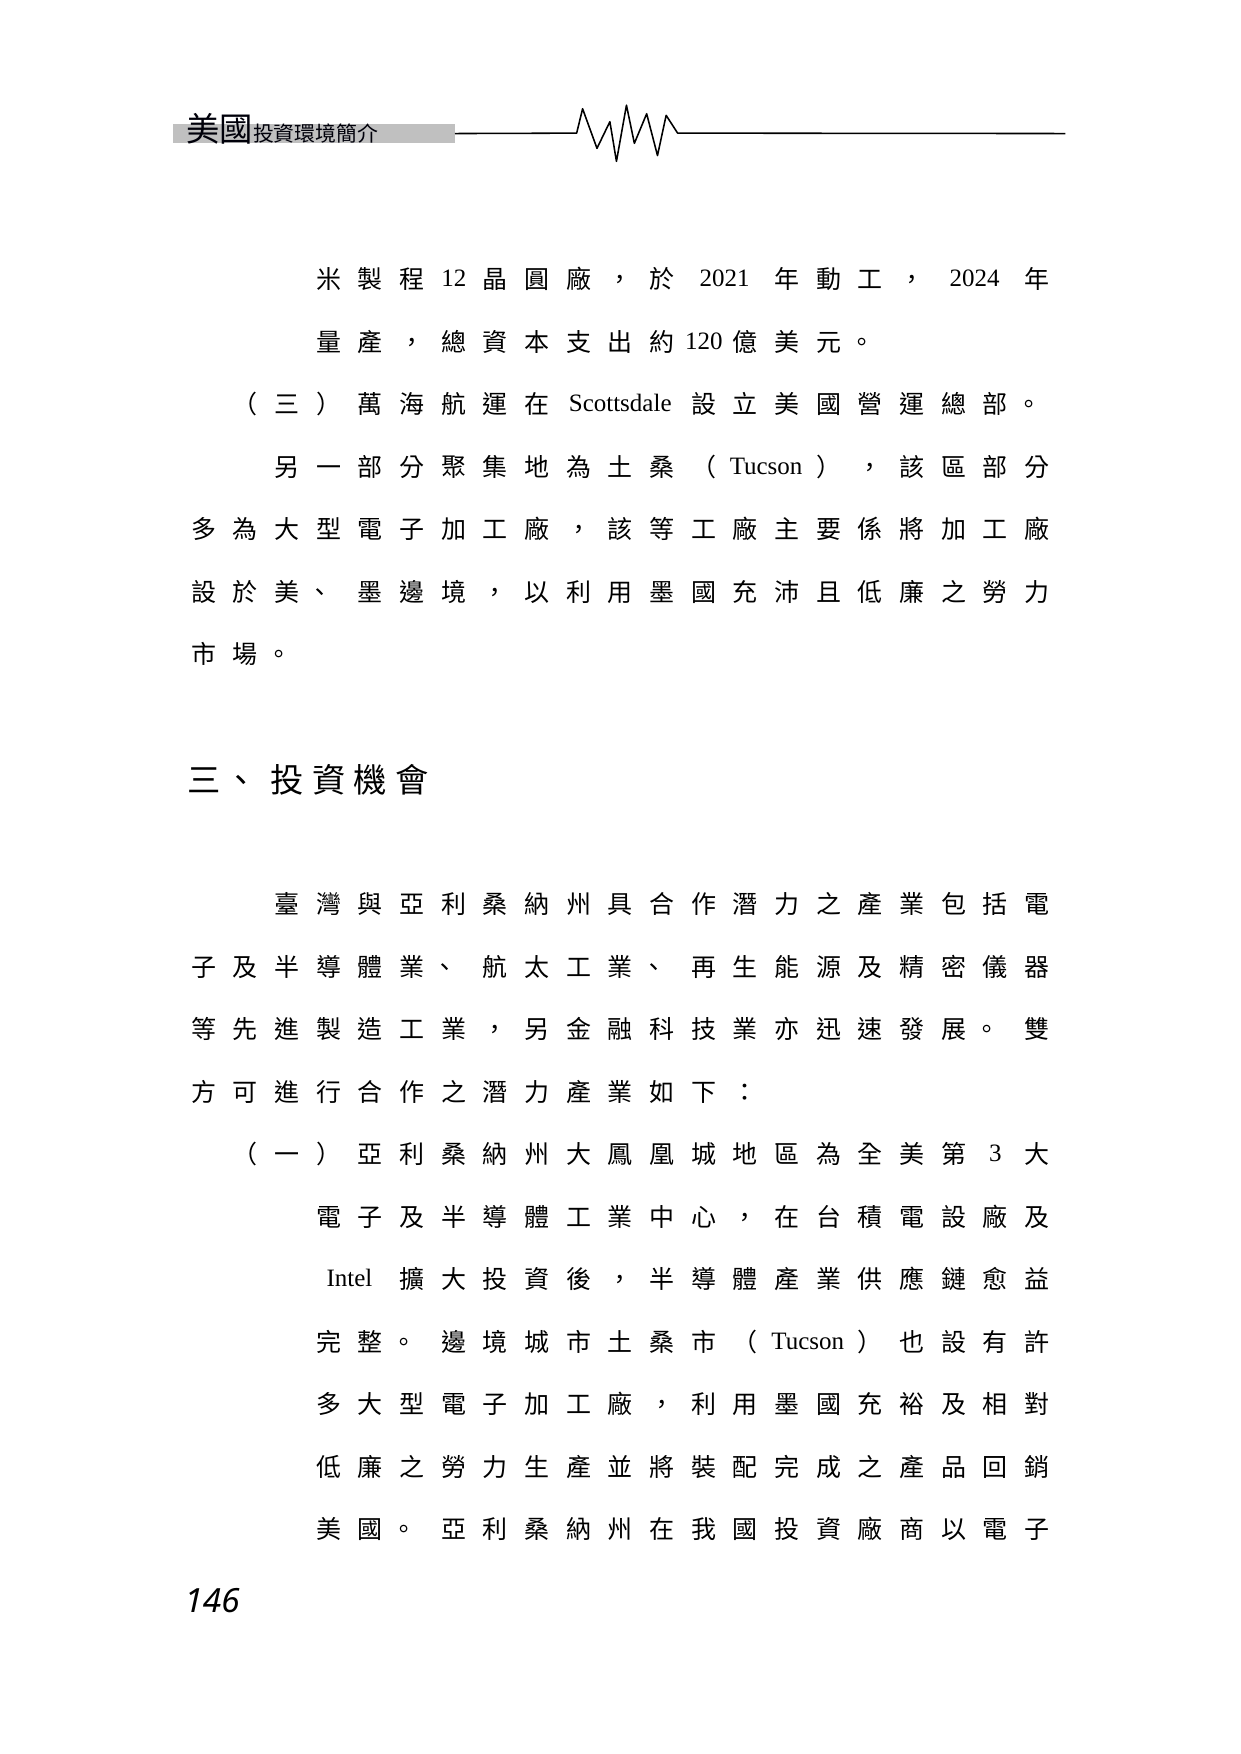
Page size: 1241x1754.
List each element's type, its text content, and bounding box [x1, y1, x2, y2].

text （三）萬海航運在Scottsdale設立美國營運總部。 [207, 361, 1058, 424]
text 米製程12晶圓廠，於2021年動工，2024年量產，總資本支出約120億美元。 [207, 236, 1058, 361]
text 另一部分聚集地為土桑（Tucson），該區部分多為大型電子加工廠，該等工廠主要係將加工廠設於美、墨邊境，以利用墨國充沛且低廉之勞力市場。 [183, 424, 1058, 674]
text 三、投資機會 [183, 736, 1058, 799]
text （一）亞利桑納州大鳳凰城地區為全美第3大電子及半導體工業中心，在台積電設廠及Intel擴大投資後，半導體產業供應鏈愈益完整。邊境城市土桑市（Tucson）也設有許多大型電子加工廠，利用墨國充裕及相對低廉之勞力生產並將裝配完成之產品回銷美國。亞利桑納州在我國投資廠商以電子 [207, 1111, 1058, 1549]
text 臺灣與亞利桑納州具合作潛力之產業包括電子及半導體業、航太工業、再生能源及精密儀器等先進製造工業，另金融科技業亦迅速發展。雙方可進行合作之潛力產業如下： [183, 861, 1058, 1111]
